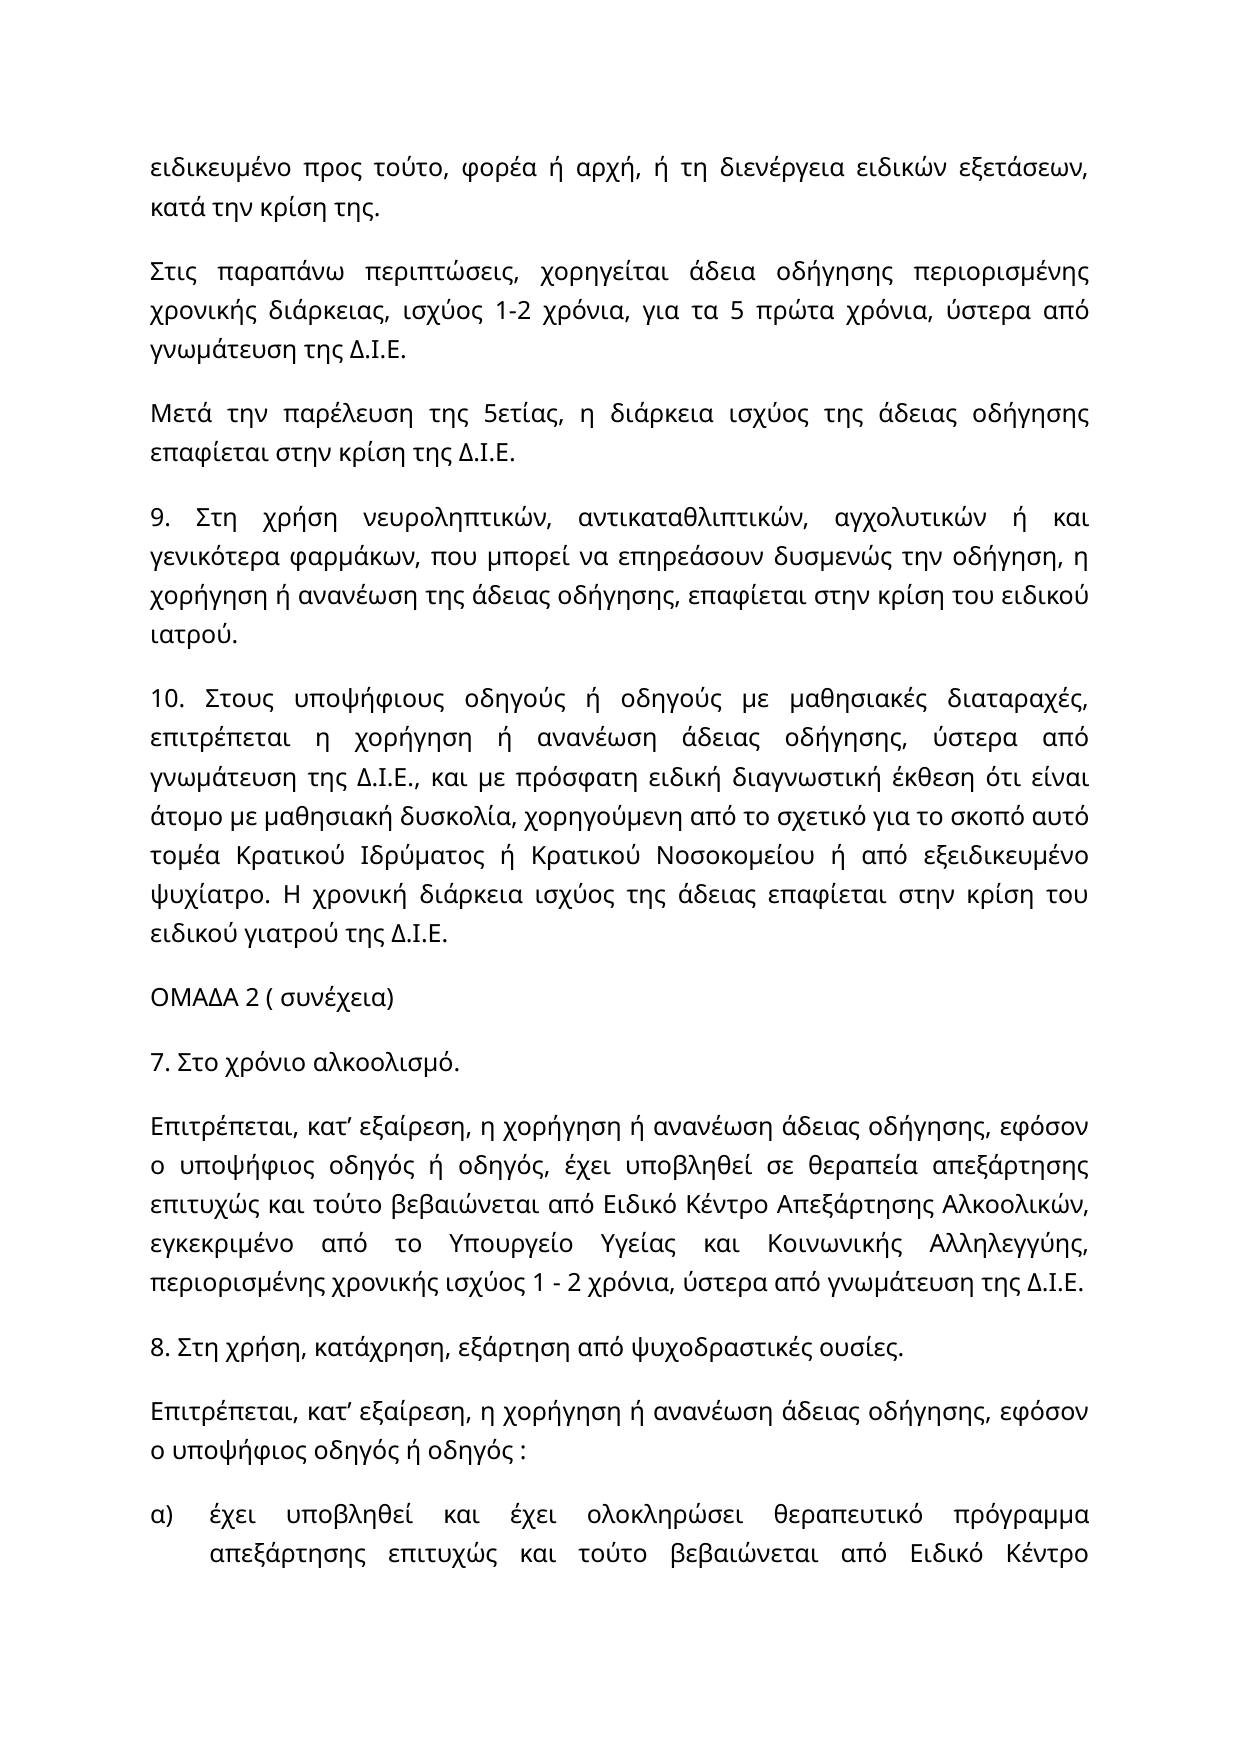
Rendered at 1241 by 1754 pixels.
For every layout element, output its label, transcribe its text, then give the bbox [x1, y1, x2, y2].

text Μετά την παρέλευση της 5ετίας, η διάρκεια ισχύος της άδειας οδήγησης επαφίεται στην κρίση της Δ.Ι.Ε. [150, 396, 1090, 469]
text 7. Στο χρόνιο αλκοολισμό. [150, 1044, 1090, 1078]
text 8. Στη χρήση, κατάχρηση, εξάρτηση από ψυχοδραστικές ουσίες. [150, 1329, 1090, 1363]
list α) έχει υποβληθεί και έχει ολοκληρώσει θεραπευτικό πρόγραμμα απεξάρτησης επιτυχώς και τούτο βεβαιώνεται από Ειδικό Κέντρο [150, 1497, 1090, 1570]
text ΟΜΑΔΑ 2 ( συνέχεια) [150, 980, 1090, 1014]
text Επιτρέπεται, κατ’ εξαίρεση, η χορήγηση ή ανανέωση άδειας οδήγησης, εφόσον ο υποψήφιος οδηγός ή οδηγός : [150, 1393, 1090, 1467]
text Στις παραπάνω περιπτώσεις, χορηγείται άδεια οδήγησης περιορισμένης χρονικής διάρκειας, ισχύος 1-2 χρόνια, για τα 5 πρώτα χρόνια, ύστερα από γνωμάτευση της Δ.Ι.Ε. [150, 253, 1090, 366]
text ειδικευμένο προς τούτο, φορέα ή αρχή, ή τη διενέργεια ειδικών εξετάσεων, κατά την κρίση της. [150, 150, 1090, 223]
text Επιτρέπεται, κατ’ εξαίρεση, η χορήγηση ή ανανέωση άδειας οδήγησης, εφόσον ο υποψήφιος οδηγός ή οδηγός, έχει υποβληθεί σε θεραπεία απεξάρτησης επιτυχώς και τούτο βεβαιώνεται από Ειδικό Κέντρο Απεξάρτησης Αλκοολικών, εγκεκριμένο από το Υπουργείο Υγείας και Κοινωνικής Αλληλεγγύης, περιορισμένης χρονικής ισχύος 1 - 2 χρόνια, ύστερα από γνωμάτευση της Δ.Ι.Ε. [150, 1108, 1090, 1299]
text 10. Στους υποψήφιους οδηγούς ή οδηγούς με μαθησιακές διαταραχές, επιτρέπεται η χορήγηση ή ανανέωση άδειας οδήγησης, ύστερα από γνωμάτευση της Δ.Ι.Ε., και με πρόσφατη ειδική διαγνωστική έκθεση ότι είναι άτομο με μαθησιακή δυσκολία, χορηγούμενη από το σχετικό για το σκοπό αυτό τομέα Κρατικού Ιδρύματος ή Κρατικού Νοσοκομείου ή από εξειδικευμένο ψυχίατρο. Η χρονική διάρκεια ισχύος της άδειας επαφίεται στην κρίση του ειδικού γιατρού της Δ.Ι.Ε. [150, 681, 1090, 950]
text 9. Στη χρήση νευροληπτικών, αντικαταθλιπτικών, αγχολυτικών ή και γενικότερα φαρμάκων, που μπορεί να επηρεάσουν δυσμενώς την οδήγηση, η χορήγηση ή ανανέωση της άδειας οδήγησης, επαφίεται στην κρίση του ειδικού ιατρού. [150, 499, 1090, 651]
